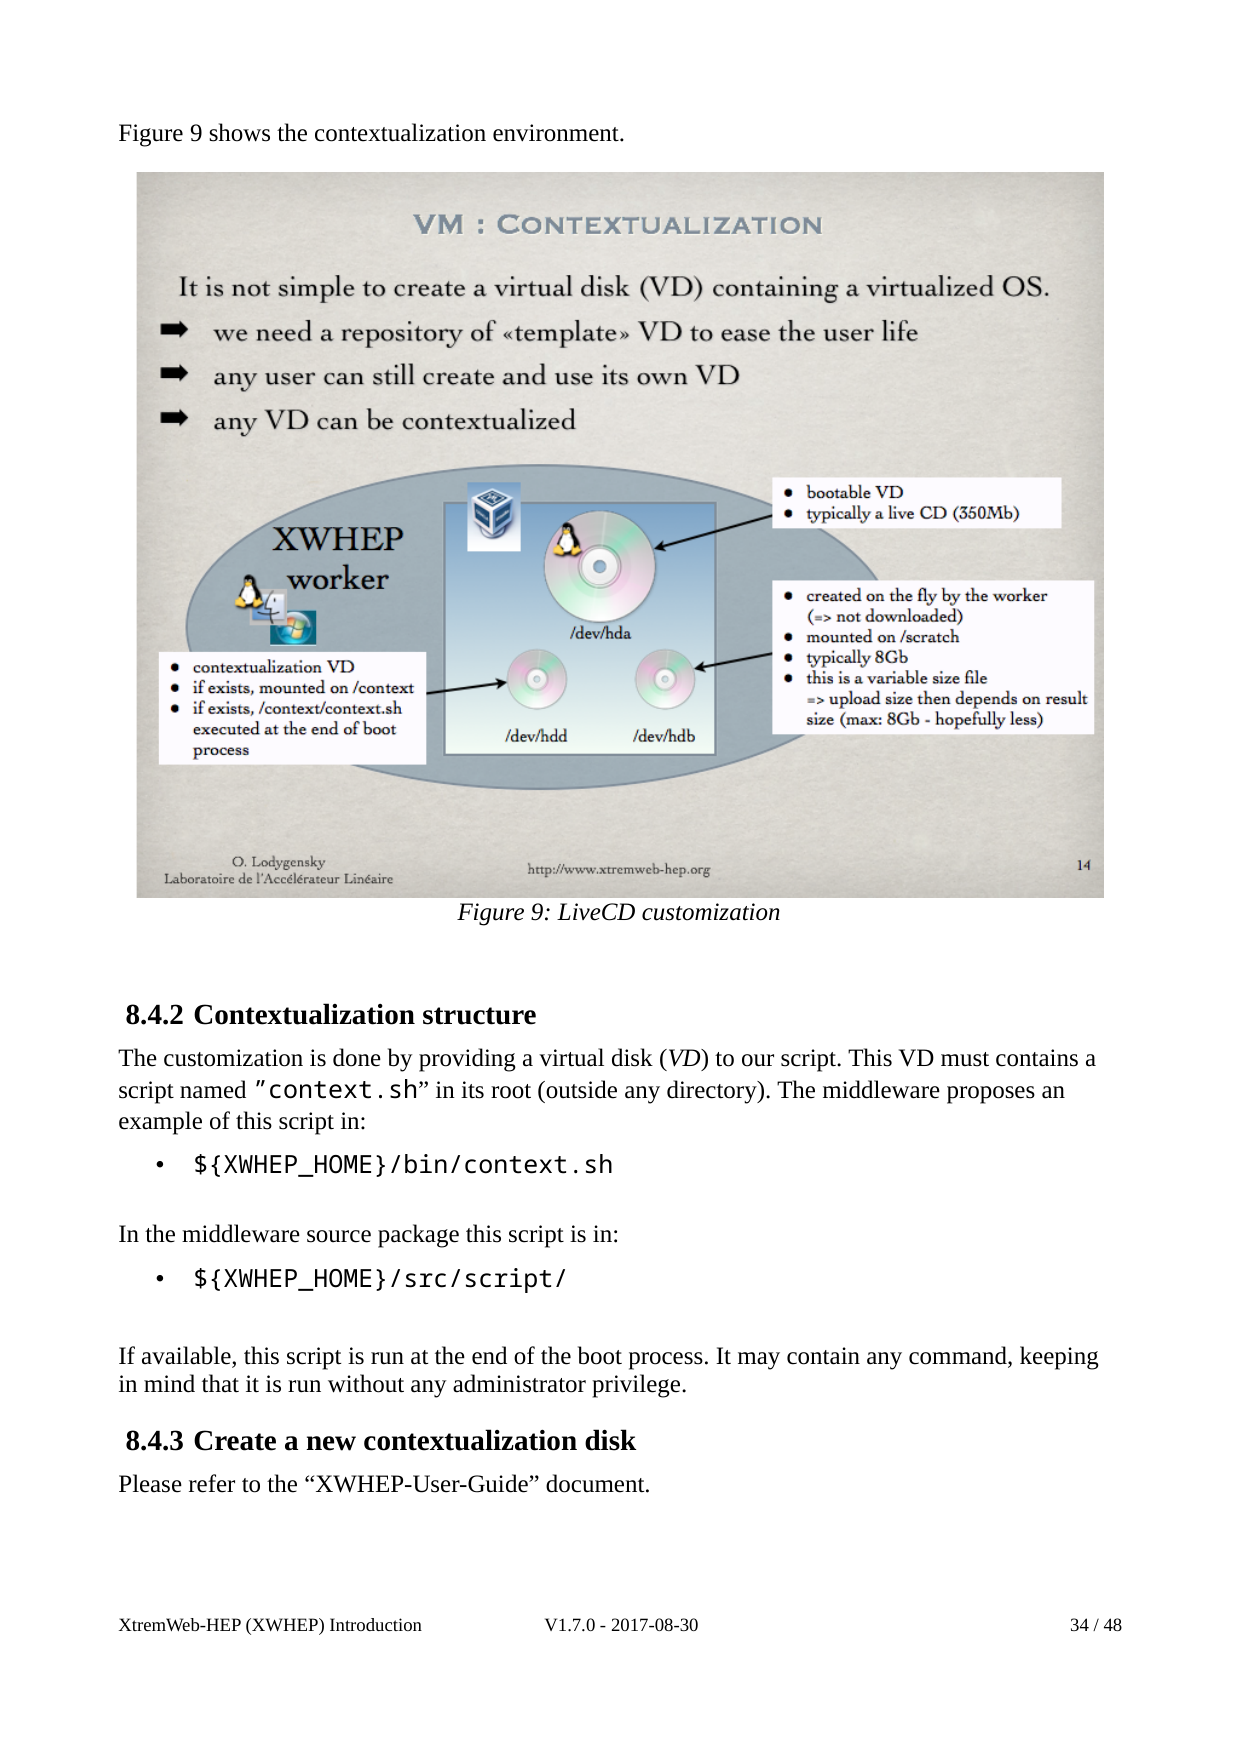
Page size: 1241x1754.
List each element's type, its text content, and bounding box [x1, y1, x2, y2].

list ${XWHEP_HOME}/src/script/ [156, 1260, 1122, 1294]
subtitle Contextualization structure [118, 997, 1122, 1030]
text Please refer to the “XWHEP-User-Guide” document. [118, 1469, 1122, 1498]
picture [136, 172, 1104, 898]
text The customization is done by providing a virtual disk (VD) to our script. This VD must contains a script named ”context.sh” in its root (outside any directory). The middleware proposes an example of this script in: [118, 1043, 1122, 1134]
text Figure 9 shows the contextualization environment. [118, 118, 1122, 147]
list ${XWHEP_HOME}/bin/context.sh [156, 1147, 1122, 1181]
subtitle Create a new contextualization disk [118, 1423, 1122, 1457]
text In the middleware source package this script is in: [118, 1219, 1122, 1248]
text Figure 9: LiveCD customization [136, 898, 1104, 926]
text If available, this script is run at the end of the boot process. It may contain any command, keeping in mind that it is run without any administrator privilege. [118, 1341, 1122, 1398]
